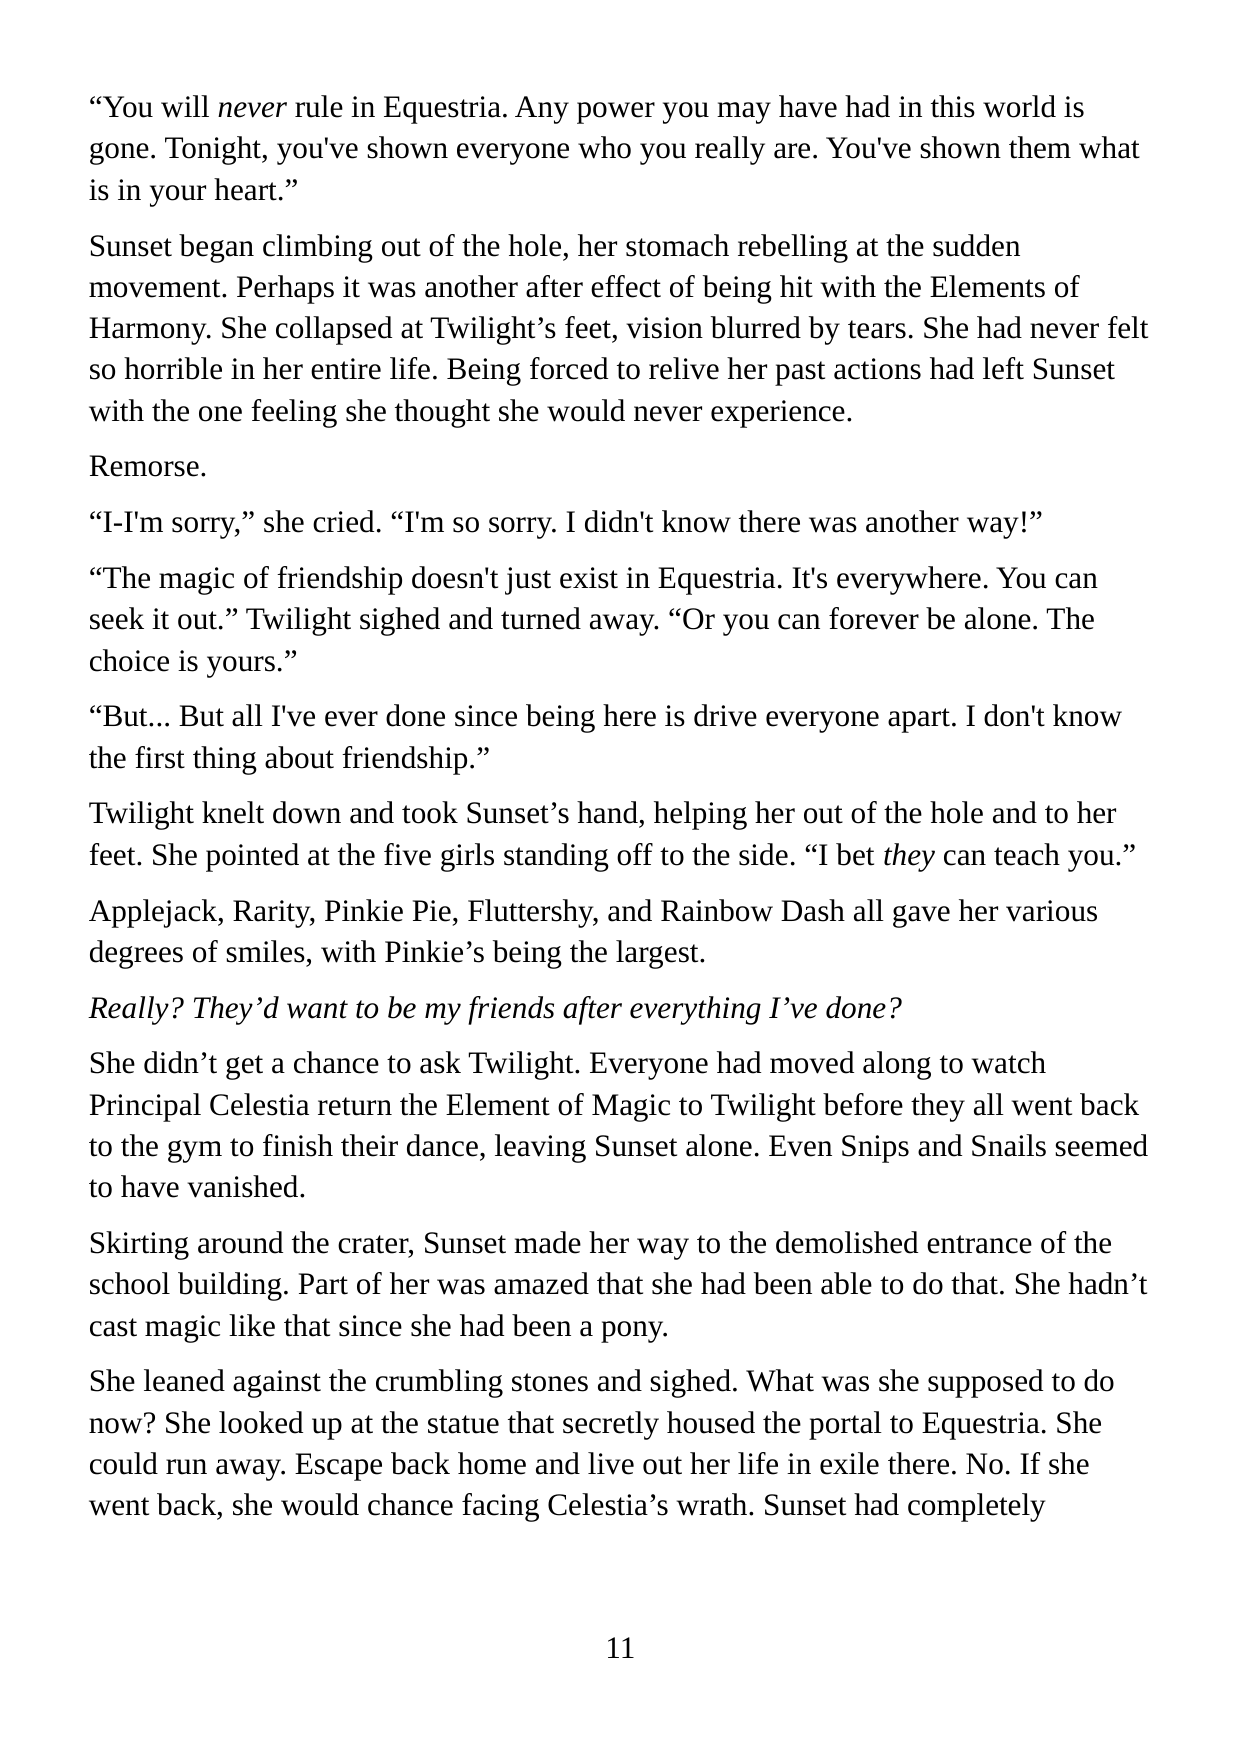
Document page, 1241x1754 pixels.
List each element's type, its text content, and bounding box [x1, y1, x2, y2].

text “You will never rule in Equestria. Any power you may have had in this world is gone. Tonight, you've shown everyone who you really are. You've shown them what is in your heart.” [88, 88, 1152, 207]
text Really? They’d want to be my friends after everything I’ve done? [88, 989, 1152, 1025]
text “I-I'm sorry,” she cried. “I'm so sorry. I didn't know there was another way!” [88, 503, 1152, 539]
text She didn’t get a chance to ask Twilight. Everyone had moved along to watch Principal Celestia return the Element of Magic to Twilight before they all went back to the gym to finish their dance, leaving Sunset alone. Even Snips and Snails seemed to have vanished. [88, 1045, 1152, 1204]
text Remorse. [88, 448, 1152, 484]
text Applejack, Rarity, Pinkie Pie, Fluttershy, and Rainbow Dash all gave her various degrees of smiles, with Pinkie’s being the largest. [88, 892, 1152, 969]
text Skirting around the crater, Sunset made her way to the demolished entrance of the school building. Part of her was amazed that she had been able to do that. She hadn’t cast magic like that since she had been a pony. [88, 1224, 1152, 1343]
text Twilight knelt down and took Sunset’s hand, helping her out of the hole and to her feet. She pointed at the five girls standing off to the side. “I bet they can teach you.” [88, 795, 1152, 872]
text “But... But all I've ever done since being here is drive everyone apart. I don't know the first thing about friendship.” [88, 698, 1152, 775]
text Sunset began climbing out of the hole, her stomach rebelling at the sudden movement. Perhaps it was another after effect of being hit with the Elements of Harmony. She collapsed at Twilight’s feet, vision blurred by tears. She had never felt so horrible in her entire life. Being forced to relive her past actions had left Sunset with the one feeling she thought she would never experience. [88, 227, 1152, 428]
text She leaned against the crumbling stones and sighed. What was she supposed to do now? She looked up at the statue that secretly housed the portal to Equestria. She could run away. Escape back home and live out her life in exile there. No. If she went back, she would chance facing Celestia’s wrath. Sunset had completely [88, 1363, 1152, 1522]
text “The magic of friendship doesn't just exist in Equestria. It's everywhere. You can seek it out.” Twilight sighed and turned away. “Or you can forever be alone. The choice is yours.” [88, 559, 1152, 678]
